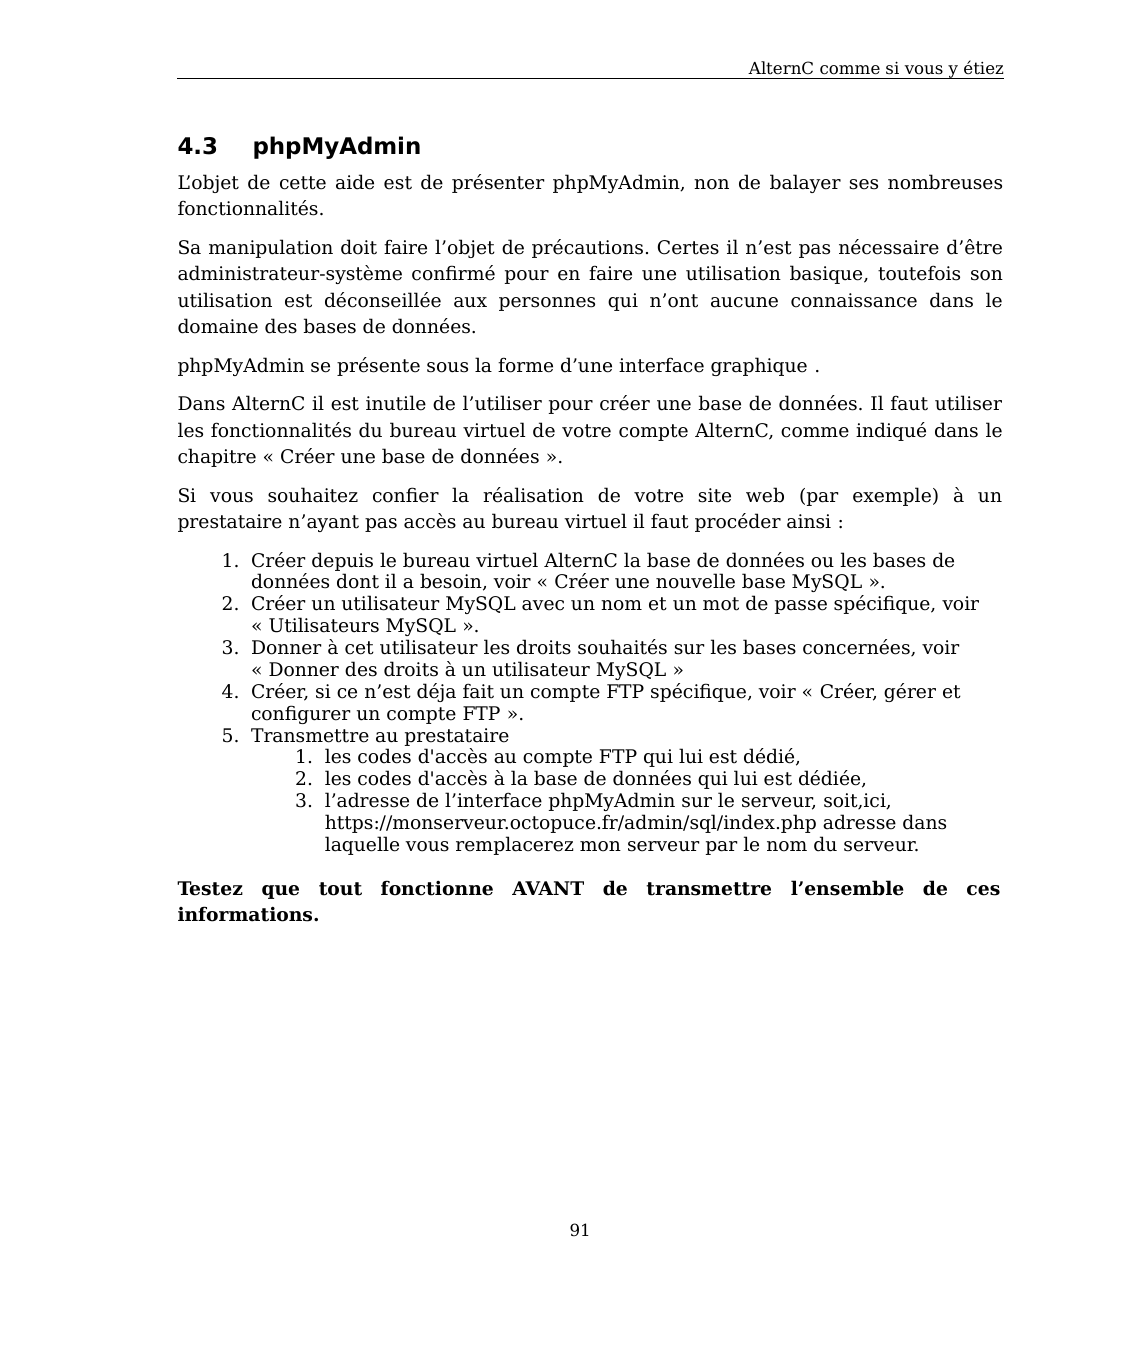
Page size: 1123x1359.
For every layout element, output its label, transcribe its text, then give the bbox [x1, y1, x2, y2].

list Donner à cet utilisateur les droits souhaités sur les bases concernées, voir « Donner des droits à un utilisateur MySQL » [221, 637, 1004, 681]
text L’objet de cette aide est de présenter phpMyAdmin, non de balayer ses nombreuses fonctionnalités. [177, 172, 1004, 220]
text phpMyAdmin se présente sous la forme d’une interface graphique . [177, 355, 1001, 377]
text Testez que tout fonctionne AVANT de transmettre l’ensemble de ces informations. [177, 878, 1001, 926]
text Sa manipulation doit faire l’objet de précautions. Certes il n’est pas nécessaire d’être administrateur-système confirmé pour en faire une utilisation basique, toutefois son utilisation est déconseillée aux personnes qui n’ont aucune connaissance dans le domaine des bases de données. [177, 237, 1004, 338]
list Créer, si ce n’est déja fait un compte FTP spécifique, voir « Créer, gérer et configurer un compte FTP ». [221, 681, 1004, 725]
list les codes d'accès au compte FTP qui lui est dédié, [295, 747, 1004, 768]
list les codes d'accès à la base de données qui lui est dédiée, [295, 768, 1004, 790]
text Si vous souhaitez confier la réalisation de votre site web (par exemple) à un prestataire n’ayant pas accès au bureau virtuel il faut procéder ainsi : [177, 485, 1004, 533]
list Créer depuis le bureau virtuel AlternC la base de données ou les bases de données dont il a besoin, voir « Créer une nouvelle base MySQL ». [221, 550, 1004, 593]
list Créer un utilisateur MySQL avec un nom et un mot de passe spécifique, voir « Utilisateurs MySQL ». [221, 593, 1004, 637]
list l’adresse de l’interface phpMyAdmin sur le serveur, soit,ici, https://monserveur.octopuce.fr/admin/sql/index.php adresse dans laquelle vous remplacerez mon serveur par le nom du serveur. [295, 790, 1004, 856]
subtitle phpMyAdmin [177, 133, 1004, 160]
list Transmettre au prestataire [221, 725, 1004, 747]
text Dans AlternC il est inutile de l’utiliser pour créer une base de données. Il faut utiliser les fonctionnalités du bureau virtuel de votre compte AlternC, comme indiqué dans le chapitre « Créer une base de données ». [177, 393, 1004, 468]
